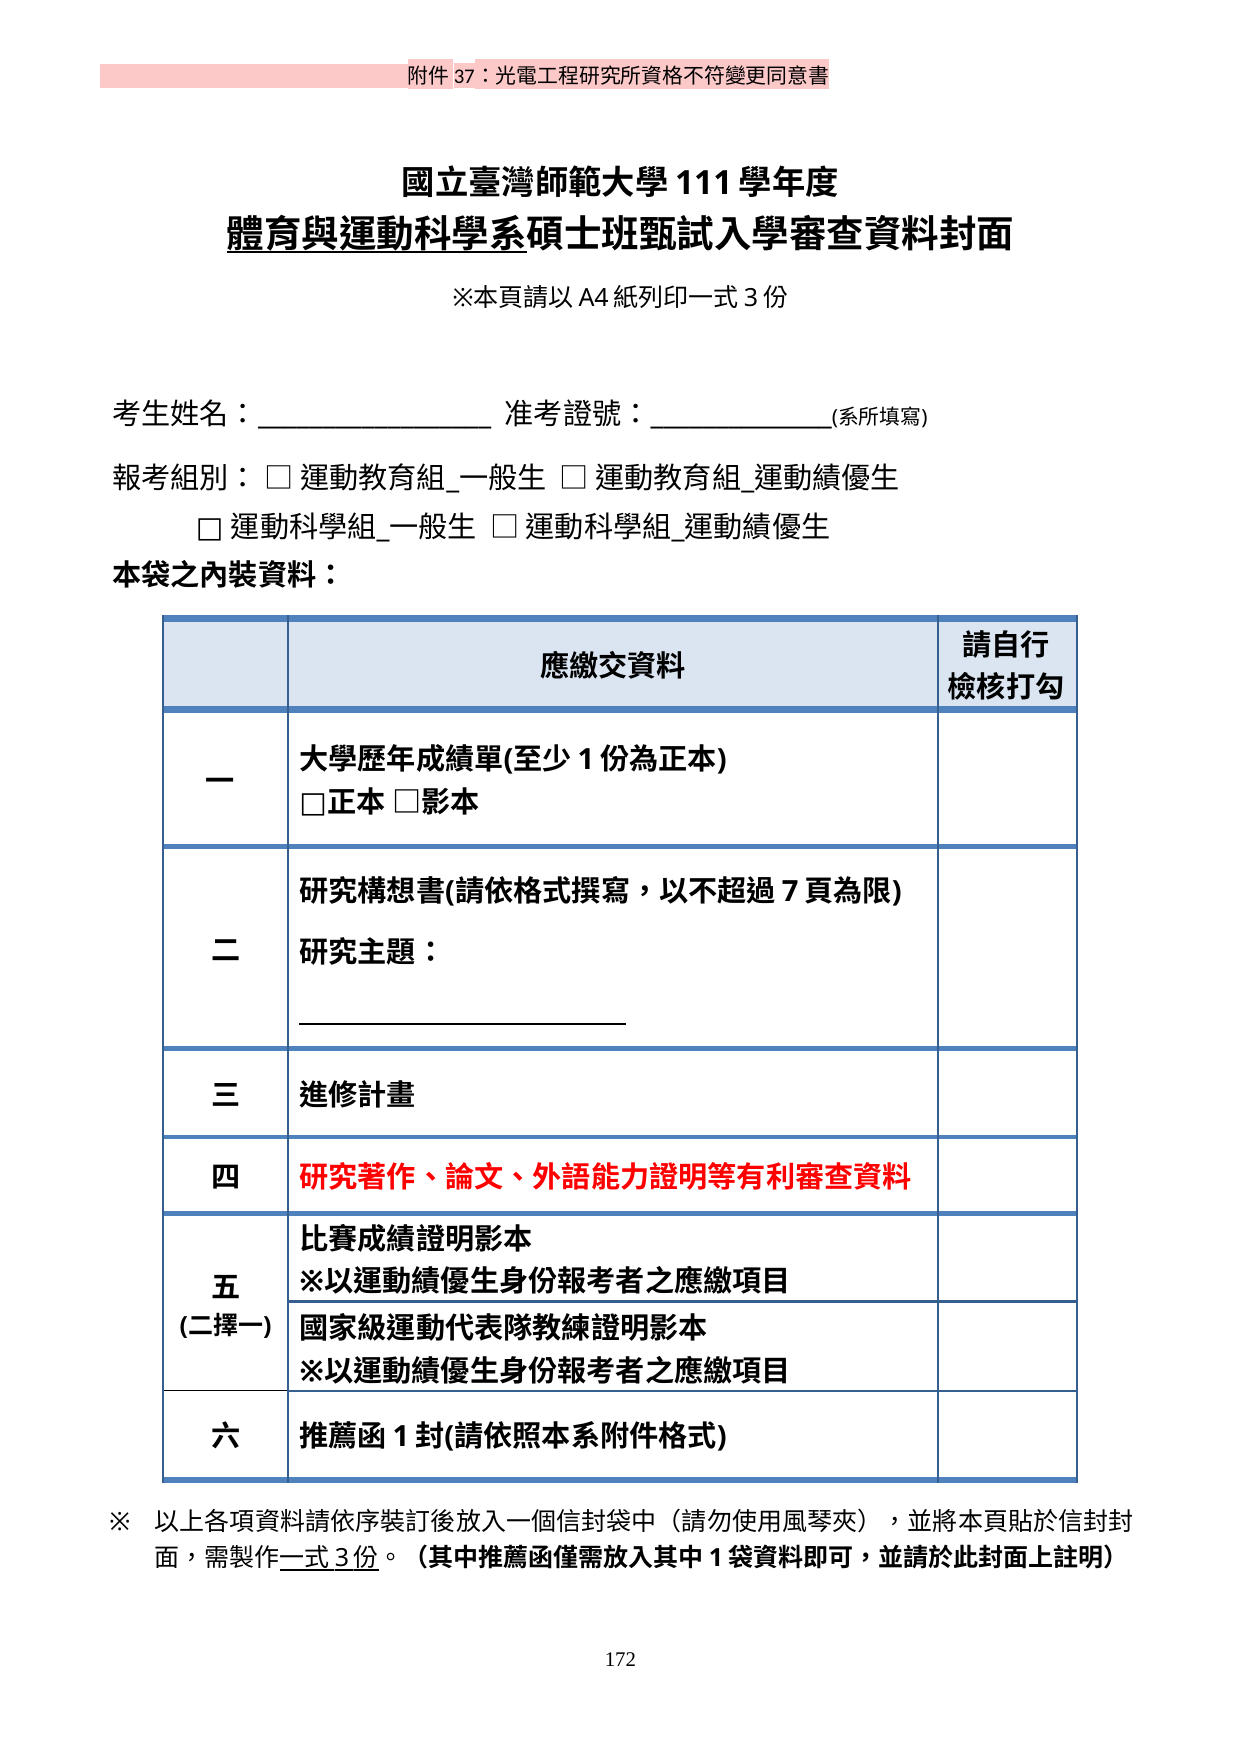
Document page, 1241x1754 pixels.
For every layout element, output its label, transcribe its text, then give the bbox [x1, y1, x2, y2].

table_header 請自行 檢核打勾 [939, 622, 1076, 706]
table_header [164, 622, 287, 706]
text 本袋之內裝資料： [104, 552, 1136, 594]
table_cell 研究著作、論文、外語能力證明等有利審查資料 [289, 1139, 937, 1211]
table_cell 六 [164, 1391, 287, 1477]
table_cell [939, 1392, 1076, 1477]
text 考生姓名：__________________ 准考證號：______________(系所填寫) [104, 391, 1136, 433]
text 體育與運動科學系碩士班甄試入學審查資料封面 [104, 204, 1136, 258]
table_cell 進修計畫 [289, 1051, 937, 1134]
table_header 應繳交資料 [289, 622, 937, 706]
table_cell 國家級運動代表隊教練證明影本 ※以運動績優生身份報考者之應繳項目 [289, 1303, 937, 1390]
text 報考組別： □ 運動教育組_一般生 □ 運動教育組_運動績優生 [104, 454, 1136, 497]
table_cell [939, 1139, 1076, 1211]
table_cell [939, 1216, 1076, 1300]
table_cell 比賽成績證明影本 ※以運動績優生身份報考者之應繳項目 [289, 1216, 937, 1300]
table_cell 五 (二擇一) [164, 1216, 287, 1390]
table_cell [939, 849, 1076, 1046]
table_cell 大學歷年成績單(至少1份為正本) □正本 □影本 [289, 713, 937, 844]
text ※本頁請以A4紙列印一式3份 [104, 277, 1136, 313]
text 國立臺灣師範大學111學年度 [104, 156, 1136, 204]
list 以上各項資料請依序裝訂後放入一個信封袋中（請勿使用風琴夾），並將本頁貼於信封封面，需製作一式3份。（其中推薦函僅需放入其中1袋資料即可，並請於此封面上註明） [104, 1502, 1136, 1574]
table_cell 四 [164, 1139, 287, 1211]
table_cell 研究構想書(請依格式撰寫，以不超過7頁為限) 研究主題： [289, 849, 937, 1046]
table_cell 三 [164, 1051, 287, 1134]
table_cell [939, 713, 1076, 844]
table_cell 推薦函1封(請依照本系附件格式) [289, 1392, 937, 1477]
table_cell 一 [164, 713, 287, 844]
text □ 運動科學組_一般生 □ 運動科學組_運動績優生 [104, 503, 1136, 546]
table_cell [939, 1051, 1076, 1134]
table_cell 二 [164, 849, 287, 1046]
table_cell [939, 1303, 1076, 1390]
